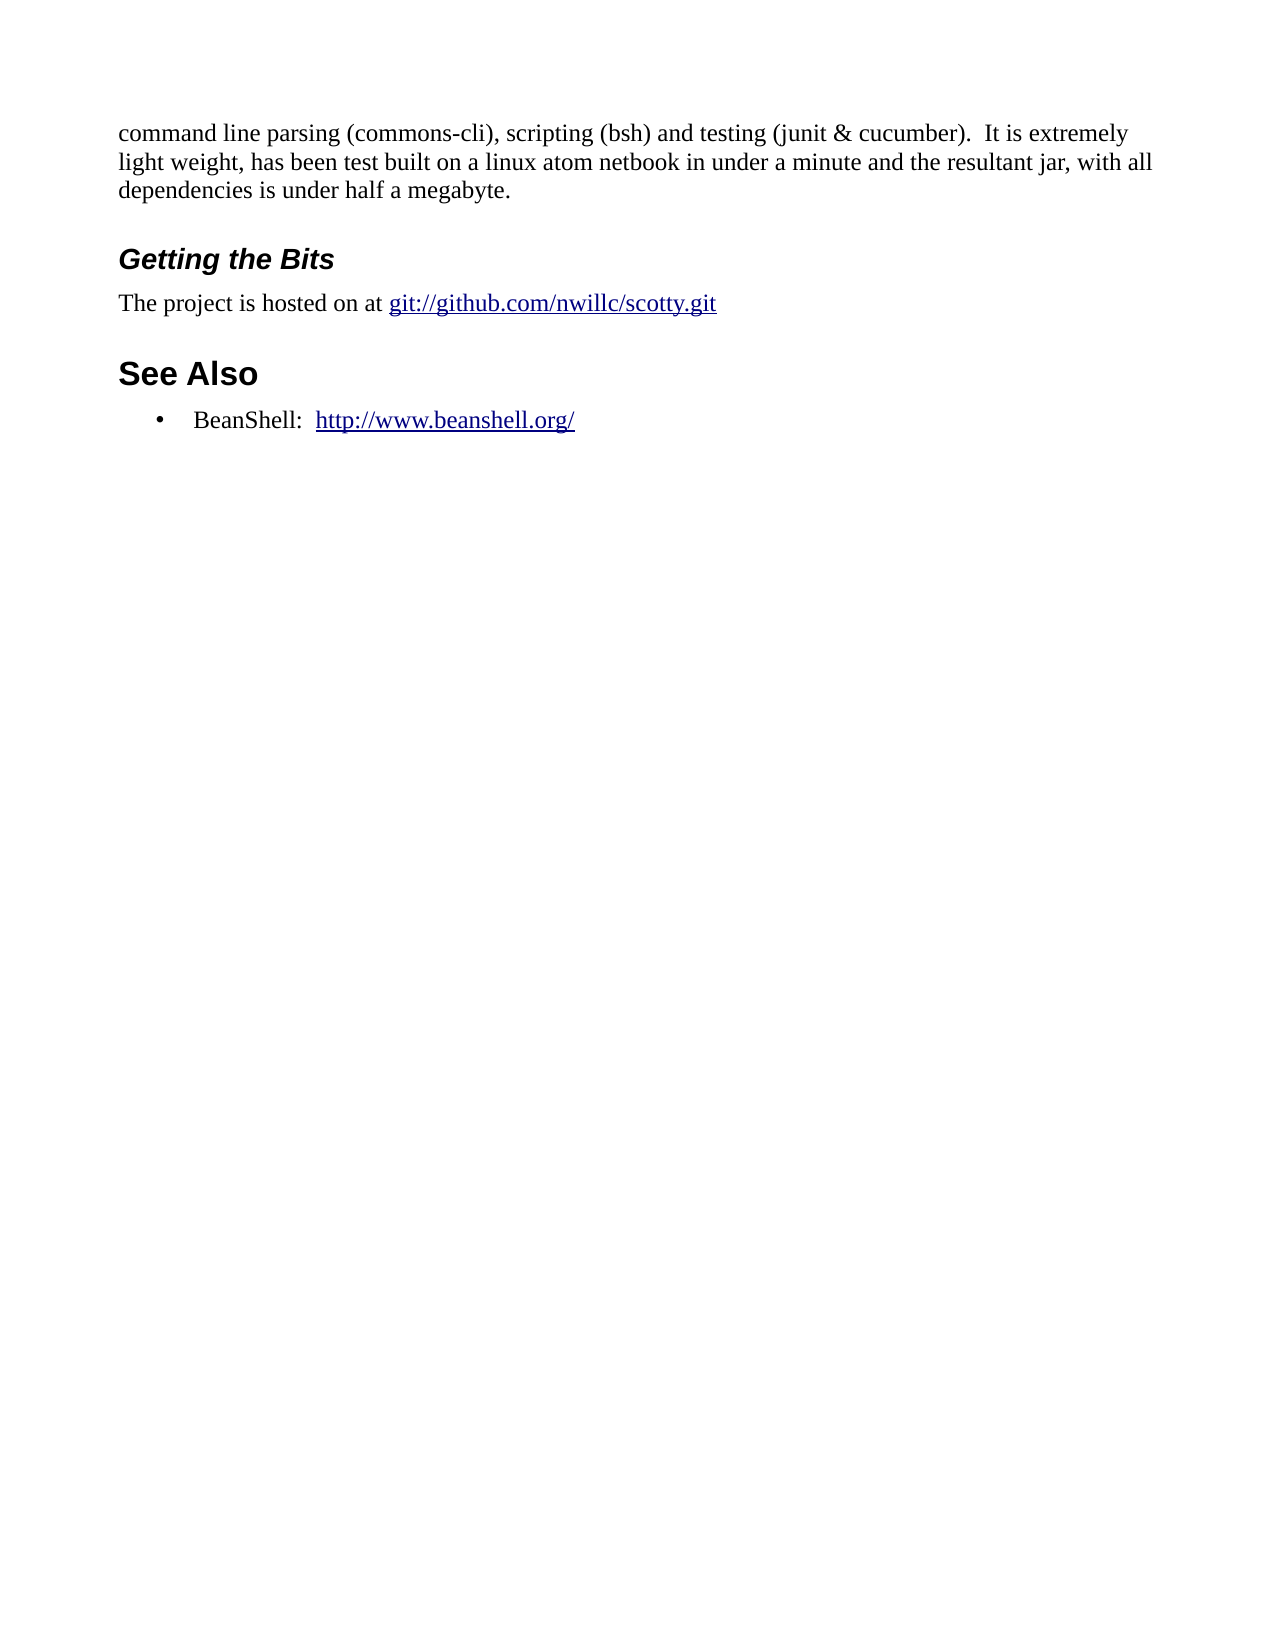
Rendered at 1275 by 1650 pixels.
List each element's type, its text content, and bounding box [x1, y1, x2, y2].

list BeanShell: http://www.beanshell.org/ [156, 405, 1157, 434]
text command line parsing (commons-cli), scripting (bsh) and testing (junit & cucumber). It is extremely light weight, has been test built on a linux atom netbook in under a minute and the resultant jar, with all dependencies is under half a megabyte. [118, 118, 1157, 204]
subtitle See Also [118, 354, 1157, 393]
subtitle Getting the Bits [118, 242, 1157, 275]
text The project is hosted on at git://github.com/nwillc/scotty.git [118, 288, 1157, 317]
